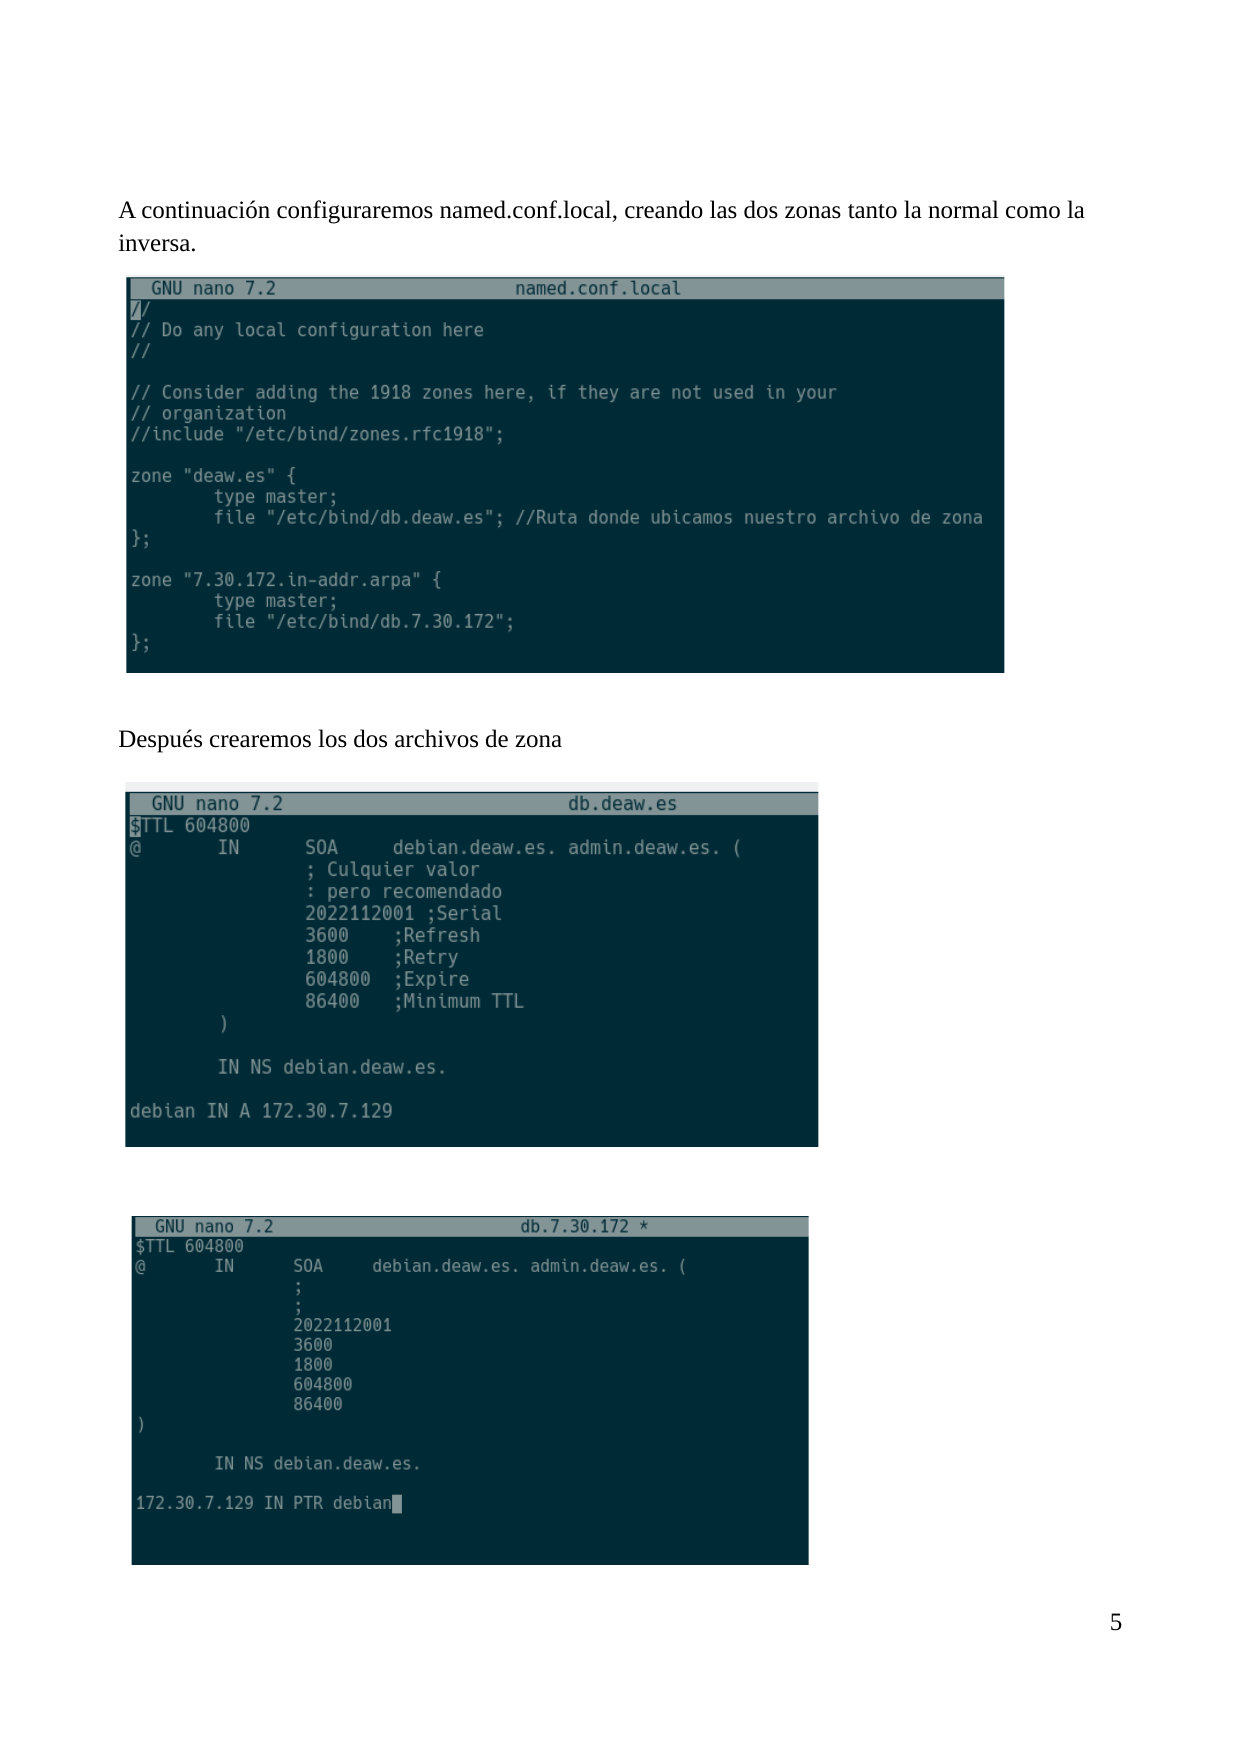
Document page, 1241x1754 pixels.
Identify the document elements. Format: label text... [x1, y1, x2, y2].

picture [325, 1358, 331, 1370]
picture [307, 840, 314, 854]
picture [611, 1263, 628, 1271]
picture [891, 514, 898, 523]
picture [290, 385, 295, 398]
picture [427, 997, 435, 1007]
picture [548, 514, 555, 523]
picture [550, 385, 555, 398]
picture [305, 1400, 311, 1410]
picture [329, 928, 336, 941]
picture [383, 1103, 391, 1117]
picture [438, 866, 446, 876]
picture [449, 931, 457, 941]
picture [423, 326, 430, 336]
picture [163, 410, 170, 419]
picture [216, 573, 222, 586]
picture [328, 994, 337, 1007]
picture [788, 511, 793, 523]
picture [471, 928, 479, 941]
picture [363, 1103, 369, 1117]
picture [537, 844, 544, 854]
picture [305, 1378, 312, 1390]
picture [163, 576, 171, 586]
picture [361, 430, 368, 440]
picture [130, 794, 819, 837]
picture [259, 410, 264, 419]
picture [580, 386, 586, 398]
picture [444, 323, 451, 336]
picture [621, 510, 628, 523]
picture [440, 994, 480, 1007]
picture [295, 1378, 302, 1390]
picture [465, 514, 472, 523]
text A continuación configuraremos named.conf.local, creando las dos zonas tanto la normal como la inversa. [118, 195, 1122, 257]
picture [186, 1496, 193, 1508]
picture [290, 573, 295, 586]
picture [351, 514, 358, 523]
picture [136, 1260, 145, 1274]
picture [247, 326, 254, 336]
picture [429, 866, 435, 876]
picture [320, 493, 326, 502]
picture [226, 573, 233, 586]
picture [830, 389, 836, 398]
picture [798, 392, 803, 402]
picture [175, 1107, 183, 1117]
picture [280, 510, 285, 519]
picture [382, 430, 389, 440]
picture [325, 1398, 331, 1408]
picture [219, 1059, 226, 1073]
picture [334, 1378, 341, 1390]
picture [195, 389, 202, 398]
picture [471, 887, 479, 898]
picture [305, 1319, 312, 1331]
picture [330, 323, 336, 336]
picture [257, 430, 264, 438]
picture [334, 1496, 341, 1508]
picture [163, 472, 171, 482]
picture [799, 514, 805, 523]
picture [219, 840, 226, 854]
picture [413, 326, 420, 336]
picture [247, 597, 254, 607]
picture [267, 385, 274, 398]
picture [453, 1263, 460, 1271]
picture [392, 576, 399, 589]
picture [444, 614, 451, 627]
picture [267, 326, 274, 336]
picture [263, 1059, 271, 1073]
picture [404, 994, 414, 1007]
picture [215, 326, 222, 339]
picture [216, 614, 222, 627]
picture [766, 514, 773, 523]
picture [314, 1398, 322, 1410]
picture [340, 1103, 347, 1117]
picture [361, 614, 368, 627]
picture [423, 1263, 430, 1271]
picture [438, 844, 446, 854]
picture [299, 615, 305, 627]
picture [943, 514, 950, 523]
picture [590, 385, 597, 398]
picture [319, 430, 326, 440]
picture [475, 427, 482, 440]
picture [345, 1319, 351, 1331]
picture [829, 514, 836, 523]
picture [195, 573, 202, 586]
picture [215, 385, 222, 398]
picture [476, 614, 482, 623]
picture [247, 472, 254, 482]
picture [974, 514, 981, 523]
picture [252, 1060, 260, 1073]
picture [166, 1104, 172, 1117]
picture [208, 1103, 215, 1117]
picture [382, 385, 389, 398]
picture [330, 614, 337, 627]
picture [195, 326, 202, 336]
picture [247, 618, 254, 627]
picture [226, 1240, 233, 1252]
picture [694, 514, 721, 523]
picture [392, 430, 399, 440]
picture [364, 1460, 374, 1469]
picture [964, 514, 971, 523]
picture [475, 514, 482, 523]
picture [438, 906, 446, 920]
picture [330, 510, 337, 523]
picture [405, 844, 413, 854]
picture [350, 389, 358, 398]
picture [427, 950, 434, 963]
picture [643, 389, 649, 398]
picture [756, 514, 763, 523]
picture [460, 975, 468, 985]
picture [444, 514, 452, 523]
picture [307, 912, 314, 920]
picture [307, 972, 314, 985]
picture [405, 887, 413, 898]
picture [330, 427, 337, 440]
picture [295, 1496, 302, 1508]
picture [402, 385, 410, 398]
picture [319, 576, 326, 586]
picture [402, 576, 410, 586]
picture [449, 887, 457, 897]
picture [329, 912, 336, 920]
picture [319, 326, 326, 336]
picture [142, 1107, 150, 1117]
picture [264, 1103, 270, 1117]
picture [413, 510, 420, 523]
picture [342, 510, 347, 523]
picture [445, 427, 451, 440]
picture [601, 1263, 608, 1271]
picture [216, 510, 222, 523]
picture [538, 510, 546, 523]
picture [416, 931, 424, 941]
picture [237, 510, 243, 523]
picture [735, 844, 739, 857]
picture [434, 572, 439, 588]
picture [450, 862, 456, 876]
picture [657, 844, 677, 854]
picture [308, 950, 314, 963]
picture [153, 576, 159, 586]
picture [163, 323, 171, 336]
picture [295, 1319, 302, 1325]
picture [295, 1259, 302, 1271]
picture [384, 1500, 390, 1508]
picture [268, 579, 274, 586]
picture [652, 389, 659, 398]
picture [325, 1460, 331, 1469]
picture [590, 511, 597, 523]
picture [351, 618, 358, 627]
picture [694, 385, 700, 398]
picture [206, 1496, 213, 1505]
picture [423, 514, 430, 523]
picture [673, 389, 680, 398]
picture [325, 1378, 331, 1390]
picture [372, 385, 378, 398]
picture [147, 1239, 164, 1252]
picture [174, 433, 180, 440]
picture [482, 844, 490, 854]
picture [205, 326, 212, 336]
picture [351, 972, 358, 985]
picture [299, 389, 306, 398]
picture [492, 1263, 499, 1271]
picture [362, 972, 369, 985]
picture [154, 427, 160, 440]
picture [197, 818, 216, 832]
picture [472, 866, 479, 875]
picture [295, 1338, 302, 1350]
picture [714, 389, 721, 398]
picture [215, 430, 223, 440]
picture [881, 514, 888, 523]
picture [496, 389, 503, 398]
picture [314, 1378, 321, 1390]
picture [640, 1263, 647, 1271]
picture [449, 909, 457, 920]
picture [340, 928, 347, 941]
picture [340, 972, 347, 985]
picture [147, 1496, 153, 1508]
picture [342, 614, 347, 627]
picture [136, 1218, 809, 1236]
picture [372, 326, 378, 336]
picture [285, 1462, 292, 1469]
picture [472, 1263, 480, 1271]
picture [206, 1240, 213, 1251]
picture [227, 1496, 232, 1508]
picture [216, 1457, 222, 1469]
picture [307, 994, 314, 1007]
picture [295, 1398, 302, 1410]
picture [237, 323, 243, 336]
picture [526, 844, 534, 854]
picture [860, 510, 867, 523]
picture [227, 514, 233, 523]
picture [407, 866, 413, 876]
picture [840, 514, 846, 523]
picture [174, 326, 181, 336]
picture [351, 862, 358, 876]
picture [340, 994, 347, 1007]
picture [215, 472, 222, 482]
picture [195, 410, 202, 419]
picture [340, 950, 347, 963]
picture [600, 514, 607, 523]
picture [404, 1460, 410, 1469]
picture [299, 427, 306, 440]
picture [569, 514, 576, 523]
picture [352, 906, 358, 920]
picture [309, 514, 316, 523]
picture [416, 887, 446, 898]
picture [872, 514, 877, 523]
picture [407, 906, 413, 920]
picture [482, 884, 490, 898]
picture [460, 884, 468, 898]
picture [392, 615, 400, 627]
picture [454, 427, 462, 440]
picture [428, 928, 434, 941]
picture [184, 410, 191, 423]
picture [299, 510, 305, 523]
picture [434, 433, 440, 440]
picture [325, 1340, 331, 1350]
picture [364, 1319, 371, 1331]
picture [226, 389, 233, 398]
picture [405, 950, 414, 963]
picture [278, 433, 284, 440]
picture [494, 906, 500, 920]
picture [635, 840, 643, 854]
picture [768, 385, 773, 398]
picture [532, 1263, 539, 1271]
picture [652, 514, 659, 523]
picture [405, 928, 414, 941]
picture [226, 597, 233, 610]
picture [517, 389, 524, 398]
picture [329, 950, 336, 963]
picture [246, 514, 254, 523]
picture [248, 573, 254, 586]
picture [374, 1319, 381, 1331]
picture [299, 490, 305, 502]
picture [361, 326, 368, 336]
picture [371, 576, 378, 586]
picture [427, 975, 435, 989]
picture [454, 326, 462, 336]
picture [328, 972, 337, 985]
picture [354, 1496, 361, 1508]
picture [808, 514, 815, 523]
picture [318, 928, 325, 941]
picture [394, 1460, 400, 1469]
picture [278, 323, 285, 336]
picture [296, 1063, 303, 1073]
picture [486, 614, 493, 621]
picture [329, 1063, 336, 1073]
picture [186, 1107, 194, 1117]
picture [237, 389, 243, 398]
picture [559, 510, 565, 523]
picture [236, 493, 243, 506]
picture [735, 389, 742, 398]
picture [266, 493, 285, 502]
picture [135, 636, 139, 650]
picture [230, 840, 238, 854]
picture [266, 597, 285, 606]
picture [219, 818, 227, 832]
picture [683, 514, 690, 523]
picture [185, 427, 191, 440]
picture [340, 866, 347, 876]
picture [394, 866, 402, 876]
picture [953, 514, 961, 523]
picture [226, 493, 233, 506]
picture [591, 1259, 598, 1271]
picture [205, 410, 212, 419]
picture [466, 326, 472, 336]
picture [143, 576, 150, 586]
picture [336, 1319, 341, 1331]
picture [454, 389, 462, 398]
picture [631, 514, 638, 523]
picture [196, 1240, 203, 1252]
picture [195, 469, 202, 482]
picture [374, 1260, 381, 1271]
picture [382, 510, 389, 523]
picture [295, 1457, 302, 1469]
picture [240, 1103, 250, 1117]
picture [818, 389, 825, 398]
picture [416, 1063, 424, 1073]
picture [305, 1338, 311, 1350]
picture [296, 1358, 301, 1370]
picture [195, 431, 202, 440]
picture [340, 912, 347, 920]
picture [289, 467, 294, 484]
picture [492, 994, 523, 1007]
picture [318, 1103, 325, 1117]
picture [646, 844, 654, 854]
picture [440, 972, 446, 985]
picture [318, 950, 325, 963]
picture [383, 906, 391, 920]
picture [143, 472, 150, 482]
picture [344, 1500, 351, 1508]
picture [246, 1457, 252, 1469]
picture [344, 1378, 351, 1390]
picture [307, 1103, 314, 1117]
picture [475, 326, 482, 336]
picture [416, 840, 424, 854]
picture [329, 862, 336, 876]
picture [611, 392, 616, 402]
picture [219, 1103, 227, 1117]
picture [299, 594, 305, 606]
picture [912, 510, 919, 523]
picture [216, 1240, 223, 1252]
picture [285, 1103, 292, 1117]
picture [304, 1259, 312, 1271]
picture [777, 514, 784, 523]
picture [413, 614, 420, 627]
picture [922, 514, 929, 523]
picture [449, 953, 457, 967]
picture [362, 1060, 369, 1073]
picture [126, 275, 1005, 320]
picture [405, 972, 413, 985]
picture [226, 1259, 233, 1271]
picture [137, 1240, 144, 1255]
picture [186, 1239, 193, 1250]
picture [434, 614, 441, 627]
picture [236, 1240, 242, 1252]
picture [205, 427, 212, 440]
picture [319, 1060, 325, 1073]
picture [315, 1460, 321, 1469]
picture [392, 510, 400, 523]
picture [236, 597, 243, 610]
picture [354, 1460, 361, 1467]
picture [314, 1259, 322, 1271]
picture [683, 389, 690, 398]
picture [849, 516, 856, 523]
picture [330, 573, 337, 586]
picture [551, 1263, 559, 1271]
picture [434, 389, 441, 398]
picture [227, 618, 233, 627]
picture [394, 840, 402, 854]
picture [307, 1060, 315, 1073]
picture [288, 514, 295, 523]
picture [362, 887, 369, 898]
picture [424, 427, 430, 440]
picture [309, 493, 316, 502]
picture [363, 906, 369, 920]
picture [318, 972, 325, 985]
picture [340, 573, 347, 586]
picture [177, 1498, 183, 1508]
picture [460, 931, 468, 941]
picture [163, 430, 170, 440]
picture [662, 510, 670, 523]
picture [460, 866, 468, 876]
picture [241, 818, 249, 832]
picture [486, 385, 493, 398]
picture [591, 844, 600, 854]
picture [362, 866, 369, 879]
picture [330, 385, 336, 398]
picture [340, 887, 347, 898]
picture [605, 844, 610, 854]
picture [385, 1319, 390, 1331]
picture [465, 389, 472, 398]
picture [384, 1263, 391, 1271]
picture [346, 1457, 351, 1469]
picture [207, 389, 212, 398]
picture [309, 326, 316, 336]
picture [318, 906, 325, 920]
picture [382, 326, 389, 336]
picture [413, 1263, 420, 1271]
picture [416, 953, 424, 963]
picture [236, 410, 243, 419]
picture [309, 618, 316, 627]
picture [393, 385, 399, 398]
picture [153, 472, 160, 481]
picture [309, 389, 316, 402]
picture [610, 514, 617, 523]
picture [225, 472, 233, 481]
picture [247, 493, 254, 502]
picture [341, 323, 347, 336]
picture [690, 844, 698, 854]
picture [334, 1398, 341, 1408]
picture [471, 840, 479, 854]
picture [466, 427, 472, 440]
picture [216, 594, 222, 606]
picture [186, 818, 194, 832]
picture [444, 389, 451, 398]
picture [278, 410, 285, 419]
picture [267, 410, 274, 419]
picture [581, 840, 588, 854]
picture [434, 514, 444, 523]
picture [614, 844, 621, 854]
picture [130, 841, 140, 856]
picture [385, 887, 391, 897]
picture [542, 1259, 548, 1271]
picture [320, 597, 326, 606]
picture [631, 389, 638, 398]
picture [306, 1457, 311, 1469]
picture [493, 887, 501, 898]
picture [328, 840, 337, 854]
picture [373, 866, 380, 876]
picture [394, 1259, 400, 1271]
picture [275, 1457, 282, 1469]
picture [473, 906, 478, 920]
picture [394, 906, 402, 920]
picture [340, 1063, 347, 1073]
picture [571, 1263, 578, 1271]
picture [404, 323, 409, 336]
picture [508, 389, 513, 398]
picture [315, 1358, 321, 1370]
picture [329, 887, 336, 901]
picture [461, 909, 468, 919]
picture [746, 514, 753, 523]
picture [429, 844, 435, 854]
picture [266, 1496, 272, 1508]
picture [299, 329, 305, 336]
picture [299, 576, 306, 586]
picture [174, 389, 181, 398]
picture [184, 389, 191, 398]
picture [307, 928, 314, 941]
picture [217, 410, 222, 419]
picture [600, 389, 607, 398]
picture [216, 490, 221, 502]
picture [725, 514, 732, 523]
picture [443, 1259, 450, 1271]
picture [175, 410, 181, 419]
picture [746, 386, 753, 398]
picture [288, 618, 296, 627]
picture [163, 388, 170, 398]
picture [482, 909, 490, 920]
picture [134, 530, 139, 546]
picture [205, 472, 212, 482]
picture [392, 323, 399, 336]
picture [418, 994, 424, 1007]
picture [230, 1060, 238, 1073]
picture [131, 1104, 139, 1117]
picture [352, 576, 358, 586]
picture [361, 510, 368, 523]
picture [315, 1340, 321, 1350]
picture [385, 866, 391, 876]
picture [504, 844, 513, 854]
picture [305, 1363, 311, 1370]
picture [285, 1060, 292, 1073]
picture [268, 427, 274, 440]
picture [167, 1240, 174, 1252]
picture [226, 1457, 233, 1469]
picture [570, 844, 577, 854]
picture [414, 430, 420, 440]
picture [466, 614, 472, 627]
picture [216, 1259, 222, 1271]
picture [247, 406, 253, 419]
picture [315, 1496, 322, 1508]
picture [246, 1496, 252, 1508]
picture [383, 576, 389, 586]
picture [450, 975, 457, 985]
picture [808, 389, 815, 398]
picture [278, 385, 285, 398]
picture [317, 840, 326, 854]
picture [309, 597, 316, 606]
picture [374, 1500, 381, 1508]
picture [371, 430, 378, 440]
picture [304, 1496, 312, 1508]
picture [373, 906, 380, 920]
picture [393, 1495, 401, 1513]
picture [701, 844, 709, 854]
picture [439, 931, 446, 941]
picture [351, 994, 358, 1007]
picture [318, 994, 325, 1007]
picture [237, 614, 243, 627]
picture [439, 953, 446, 963]
picture [463, 1263, 469, 1271]
picture [275, 1496, 282, 1508]
picture [674, 514, 680, 523]
picture [416, 975, 424, 985]
picture [449, 844, 457, 853]
picture [350, 326, 358, 339]
picture [138, 1496, 143, 1508]
picture [493, 844, 504, 854]
picture [340, 385, 347, 398]
picture [394, 887, 402, 898]
text Después crearemos los dos archivos de zona [118, 724, 1122, 753]
picture [125, 782, 819, 791]
picture [153, 1104, 161, 1117]
picture [559, 385, 565, 398]
picture [310, 427, 316, 440]
picture [256, 1462, 262, 1469]
picture [382, 615, 389, 627]
picture [230, 818, 238, 832]
picture [383, 1063, 403, 1073]
picture [274, 1103, 281, 1117]
picture [374, 1460, 382, 1469]
picture [777, 389, 784, 398]
picture [373, 1103, 380, 1113]
picture [352, 887, 358, 898]
picture [725, 389, 732, 398]
picture [372, 1063, 380, 1073]
picture [257, 389, 264, 398]
